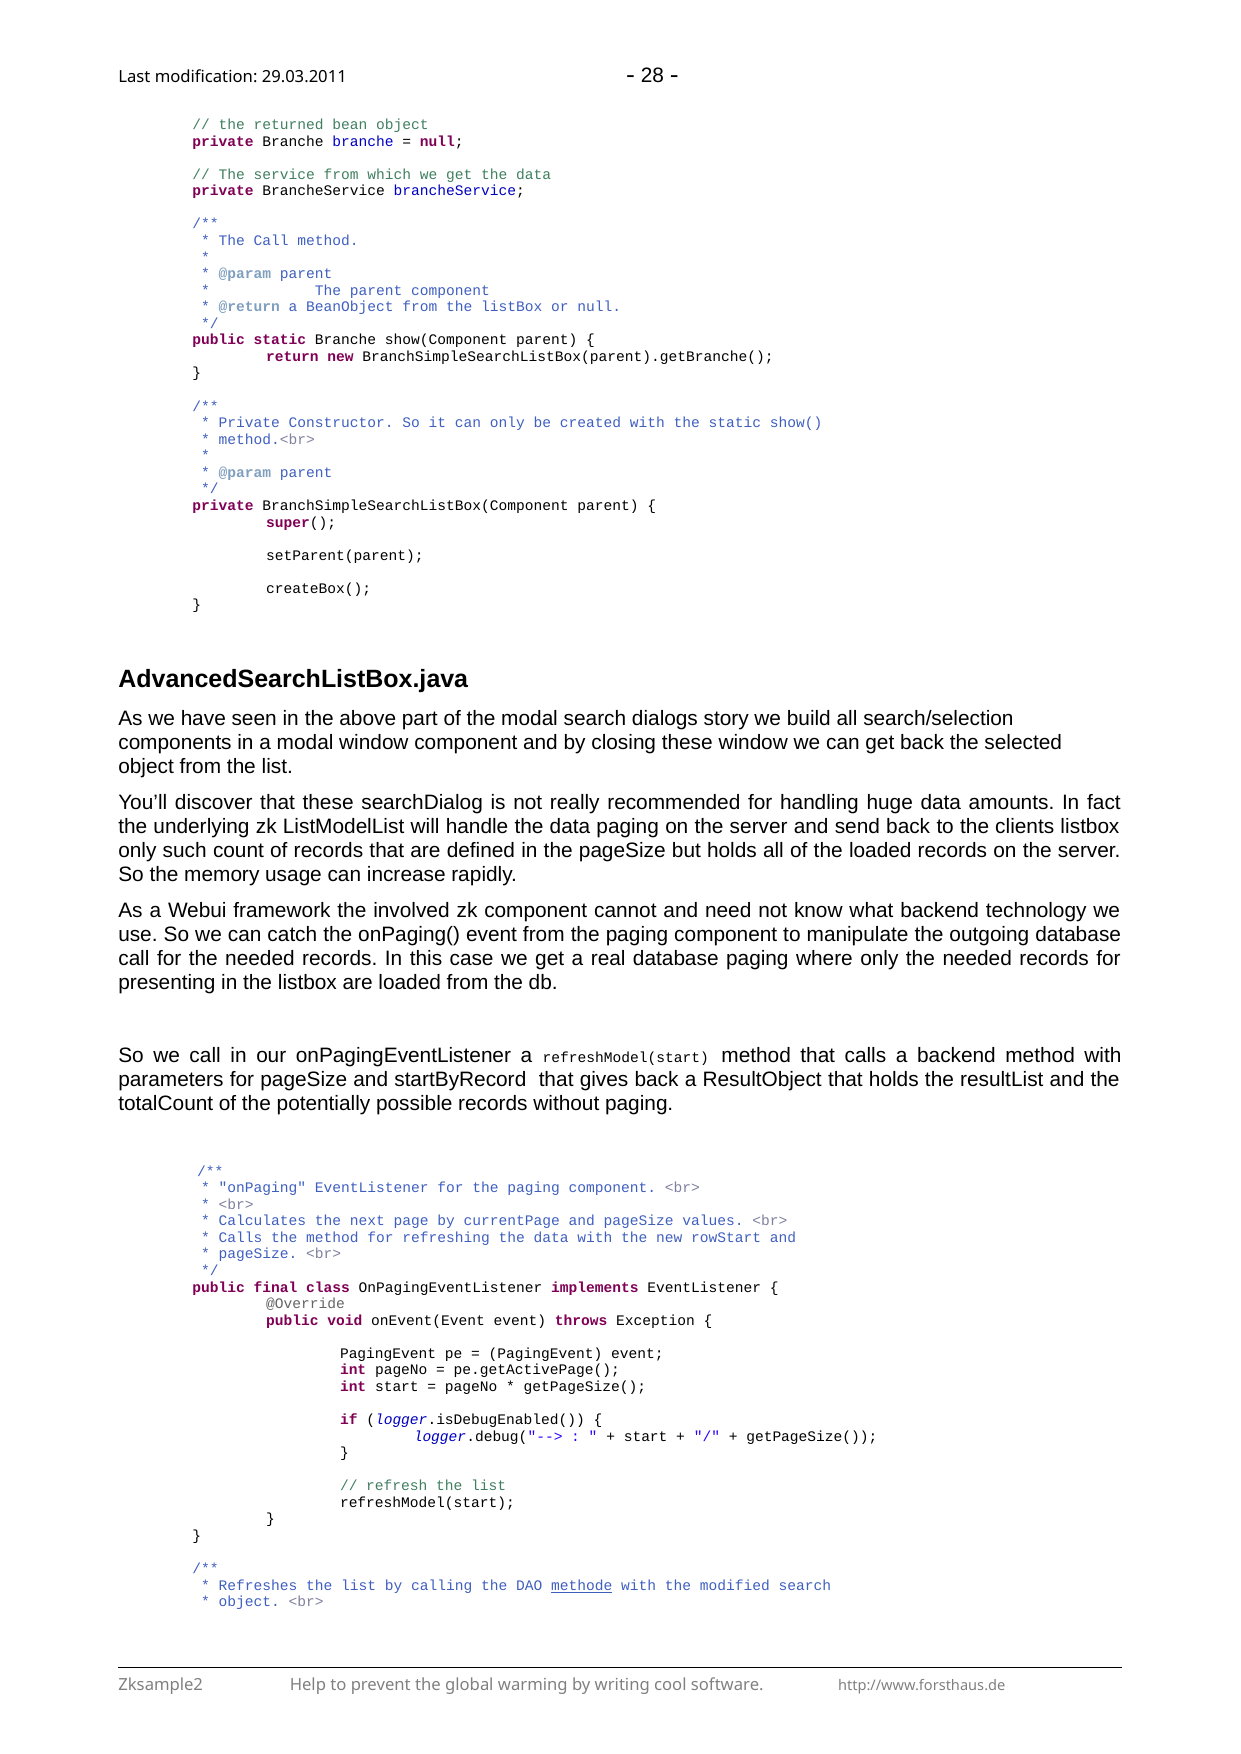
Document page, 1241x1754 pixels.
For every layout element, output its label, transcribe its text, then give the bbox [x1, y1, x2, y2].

text PagingEvent pe = (PagingEvent) event; [118, 1346, 1122, 1363]
text private BrancheService brancheService; [118, 183, 1122, 200]
text } [118, 1512, 1122, 1528]
text * @param parent [118, 266, 1122, 283]
text * The parent component [118, 283, 1122, 299]
text */ [118, 316, 1122, 333]
text return new BranchSimpleSearchListBox(parent).getBranche(); [118, 349, 1122, 366]
text public static Branche show(Component parent) { [118, 333, 1122, 349]
text /** [118, 1164, 1122, 1180]
text int pageNo = pe.getActivePage(); [118, 1363, 1122, 1379]
text * Calls the method for refreshing the data with the new rowStart and [118, 1230, 1122, 1247]
text // refresh the list [118, 1478, 1122, 1495]
text * @param parent [118, 465, 1122, 482]
text @Override [118, 1296, 1122, 1313]
text } [118, 598, 1122, 614]
text * [118, 250, 1122, 266]
text * Calculates the next page by currentPage and pageSize values. <br> [118, 1213, 1122, 1230]
text As a Webui framework the involved zk component cannot and need not know what backend technology we use. So we can catch the onPaging() event from the paging component to manipulate the outgoing database call for the needed records. In this case we get a real database paging where only the needed records for presenting in the listbox are loaded from the db. [118, 898, 1122, 994]
text /** [118, 217, 1122, 233]
text } [118, 366, 1122, 382]
text refreshModel(start); [118, 1495, 1122, 1512]
text } [118, 1528, 1122, 1545]
text int start = pageNo * getPageSize(); [118, 1379, 1122, 1396]
text * "onPaging" EventListener for the paging component. <br> [118, 1180, 1122, 1197]
text /** [118, 1561, 1122, 1578]
text public final class OnPagingEventListener implements EventListener { [118, 1280, 1122, 1296]
text if (logger.isDebugEnabled()) { [118, 1412, 1122, 1429]
text setParent(parent); [118, 548, 1122, 564]
text super(); [118, 515, 1122, 531]
text * @return a BeanObject from the listBox or null. [118, 299, 1122, 316]
text * Private Constructor. So it can only be created with the static show() [118, 415, 1122, 432]
text createBox(); [118, 581, 1122, 598]
text // The service from which we get the data [118, 167, 1122, 183]
text // the returned bean object [118, 117, 1122, 134]
text * method.<br> [118, 432, 1122, 448]
text */ [118, 482, 1122, 498]
text As we have seen in the above part of the modal search dialogs story we build all search/selection components in a modal window component and by closing these window we can get back the selected object from the list. [118, 706, 1122, 777]
text private BranchSimpleSearchListBox(Component parent) { [118, 498, 1122, 515]
text * The Call method. [118, 233, 1122, 250]
text So we call in our onPagingEventListener a refreshModel(start) method that calls a backend method with parameters for pageSize and startByRecord that gives back a ResultObject that holds the resultList and the totalCount of the potentially possible records without paging. [118, 1043, 1122, 1115]
text * Refreshes the list by calling the DAO methode with the modified search [118, 1578, 1122, 1594]
text private Branche branche = null; [118, 134, 1122, 150]
text logger.debug("--> : " + start + "/" + getPageSize()); [118, 1429, 1122, 1445]
text * pageSize. <br> [118, 1247, 1122, 1263]
text * <br> [118, 1197, 1122, 1213]
text /** [118, 399, 1122, 415]
text } [118, 1445, 1122, 1462]
text * [118, 448, 1122, 465]
text public void onEvent(Event event) throws Exception { [118, 1313, 1122, 1329]
text * object. <br> [118, 1594, 1122, 1611]
text AdvancedSearchListBox.java [118, 664, 1122, 693]
text You’ll discover that these searchDialog is not really recommended for handling huge data amounts. In fact the underlying zk ListModelList will handle the data paging on the server and send back to the clients listbox only such count of records that are defined in the pageSize but holds all of the loaded records on the server. So the memory usage can increase rapidly. [118, 790, 1122, 886]
text */ [118, 1263, 1122, 1280]
